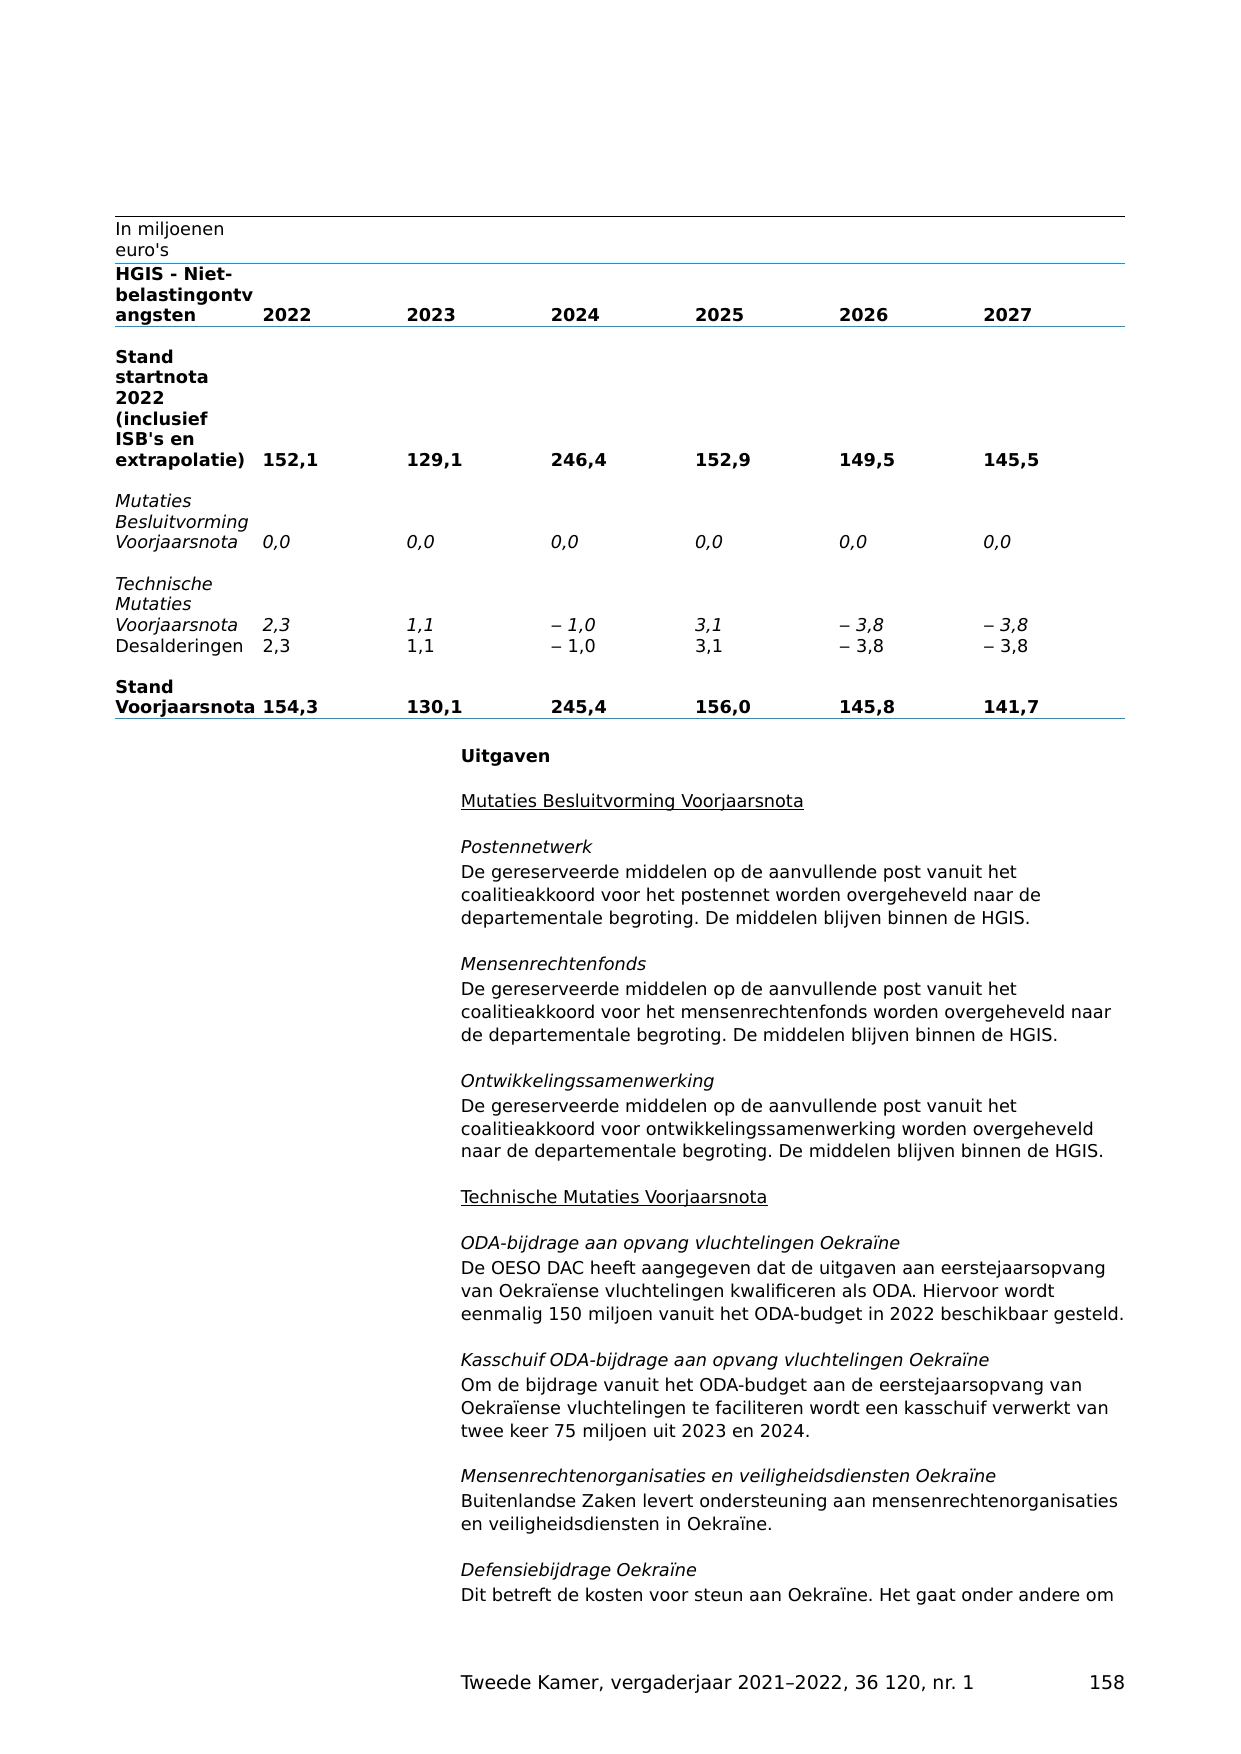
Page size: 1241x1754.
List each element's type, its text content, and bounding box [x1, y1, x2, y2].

table_cell 156,0 [692, 677, 836, 718]
table_cell 1,1 [404, 574, 548, 636]
table_cell [692, 553, 836, 574]
table_cell [259, 471, 403, 491]
text Ontwikkelingssamenwerking [461, 1069, 1125, 1092]
table_cell ‒ 3,8 [836, 574, 980, 636]
table_cell 2027 [980, 264, 1125, 326]
table_cell [404, 217, 548, 263]
table_cell 152,9 [692, 347, 836, 471]
table_cell 1,1 [404, 636, 548, 656]
table_cell [692, 327, 836, 347]
table_cell ‒ 1,0 [548, 574, 692, 636]
table_cell [115, 471, 259, 491]
text Postennetwerk [461, 835, 1125, 858]
table_cell Technische Mutaties Voorjaarsnota [115, 574, 259, 636]
text Dit betreft de kosten voor steun aan Oekraïne. Het gaat onder andere om [461, 1583, 1125, 1606]
text Uitgaven [461, 744, 1125, 767]
table_cell [259, 656, 403, 677]
table_cell [692, 217, 836, 263]
table_cell [115, 656, 259, 677]
text De gereserveerde middelen op de aanvullende post vanuit het coalitieakkoord voor het mensenrechtenfonds worden overgeheveld naar de departementale begroting. De middelen blijven binnen de HGIS. [461, 977, 1125, 1046]
table_cell [836, 327, 980, 347]
table_cell [692, 471, 836, 491]
table_cell [115, 553, 259, 574]
table_cell 152,1 [259, 347, 403, 471]
table_cell [404, 471, 548, 491]
table_cell [836, 471, 980, 491]
table_cell 3,1 [692, 574, 836, 636]
table_cell 130,1 [404, 677, 548, 718]
table_cell [980, 553, 1125, 574]
table_cell 2025 [692, 264, 836, 326]
text Defensiebijdrage Oekraïne [461, 1558, 1125, 1581]
table_cell [836, 656, 980, 677]
table_cell ‒ 1,0 [548, 636, 692, 656]
table_header Tabel 75 [115, 191, 1125, 216]
table_cell [692, 656, 836, 677]
table_cell [836, 553, 980, 574]
table_cell [980, 217, 1125, 263]
table_cell 2024 [548, 264, 692, 326]
table_cell 149,5 [836, 347, 980, 471]
table_cell [548, 553, 692, 574]
table_cell 0,0 [404, 491, 548, 553]
table_cell Desalderingen [115, 636, 259, 656]
table_cell 0,0 [836, 491, 980, 553]
table_cell 145,8 [836, 677, 980, 718]
table_cell [980, 327, 1125, 347]
table_cell 2026 [836, 264, 980, 326]
table_cell ‒ 3,8 [980, 574, 1125, 636]
table_cell ‒ 3,8 [836, 636, 980, 656]
table_cell [836, 217, 980, 263]
table_cell [548, 327, 692, 347]
table_cell Stand Voorjaarsnota [115, 677, 259, 718]
text De OESO DAC heeft aangegeven dat de uitgaven aan eerstejaarsopvang van Oekraïense vluchtelingen kwalificeren als ODA. Hiervoor wordt eenmalig 150 miljoen vanuit het ODA-budget in 2022 beschikbaar gesteld. [461, 1256, 1125, 1325]
table_cell [259, 217, 403, 263]
table_cell ‒ 3,8 [980, 636, 1125, 656]
table_cell [404, 553, 548, 574]
text Mensenrechtenfonds [461, 952, 1125, 975]
text Om de bijdrage vanuit het ODA-budget aan de eerstejaarsopvang van Oekraïense vluchtelingen te faciliteren wordt een kasschuif verwerkt van twee keer 75 miljoen uit 2023 en 2024. [461, 1373, 1125, 1442]
table_cell 0,0 [259, 491, 403, 553]
text Kasschuif ODA-bijdrage aan opvang vluchtelingen Oekraïne [461, 1348, 1125, 1371]
table_cell [548, 656, 692, 677]
table_cell 2,3 [259, 636, 403, 656]
table_cell 2,3 [259, 574, 403, 636]
text ODA-bijdrage aan opvang vluchtelingen Oekraïne [461, 1231, 1125, 1254]
table_cell [548, 471, 692, 491]
table_cell [115, 327, 259, 347]
table_cell [404, 656, 548, 677]
table_cell 145,5 [980, 347, 1125, 471]
table_cell HGIS - Niet-belastingontvangsten [115, 264, 259, 326]
table_cell 2022 [259, 264, 403, 326]
table_cell 245,4 [548, 677, 692, 718]
table_cell 246,4 [548, 347, 692, 471]
table_cell 129,1 [404, 347, 548, 471]
table_cell In miljoenen euro's [115, 217, 259, 263]
text De gereserveerde middelen op de aanvullende post vanuit het coalitieakkoord voor het postennet worden overgeheveld naar de departementale begroting. De middelen blijven binnen de HGIS. [461, 860, 1125, 929]
table_cell 0,0 [548, 491, 692, 553]
table_cell [259, 553, 403, 574]
text Buitenlandse Zaken levert ondersteuning aan mensenrechtenorganisaties en veiligheidsdiensten in Oekraïne. [461, 1489, 1125, 1535]
table_cell 0,0 [692, 491, 836, 553]
table_cell [259, 327, 403, 347]
table_cell [980, 656, 1125, 677]
text Technische Mutaties Voorjaarsnota [461, 1185, 1125, 1208]
table_cell 0,0 [980, 491, 1125, 553]
table_cell 3,1 [692, 636, 836, 656]
table_cell [548, 217, 692, 263]
table_cell 154,3 [259, 677, 403, 718]
text De gereserveerde middelen op de aanvullende post vanuit het coalitieakkoord voor ontwikkelingssamenwerking worden overgeheveld naar de departementale begroting. De middelen blijven binnen de HGIS. [461, 1094, 1125, 1162]
table_cell Mutaties Besluitvorming Voorjaarsnota [115, 491, 259, 553]
table_cell [980, 471, 1125, 491]
table_cell 141,7 [980, 677, 1125, 718]
table_cell [404, 327, 548, 347]
text Mutaties Besluitvorming Voorjaarsnota [461, 789, 1125, 812]
text Mensenrechtenorganisaties en veiligheidsdiensten Oekraïne [461, 1464, 1125, 1487]
table_cell 2023 [404, 264, 548, 326]
table_cell Stand startnota 2022 (inclusief ISB's en extrapolatie) [115, 347, 259, 471]
